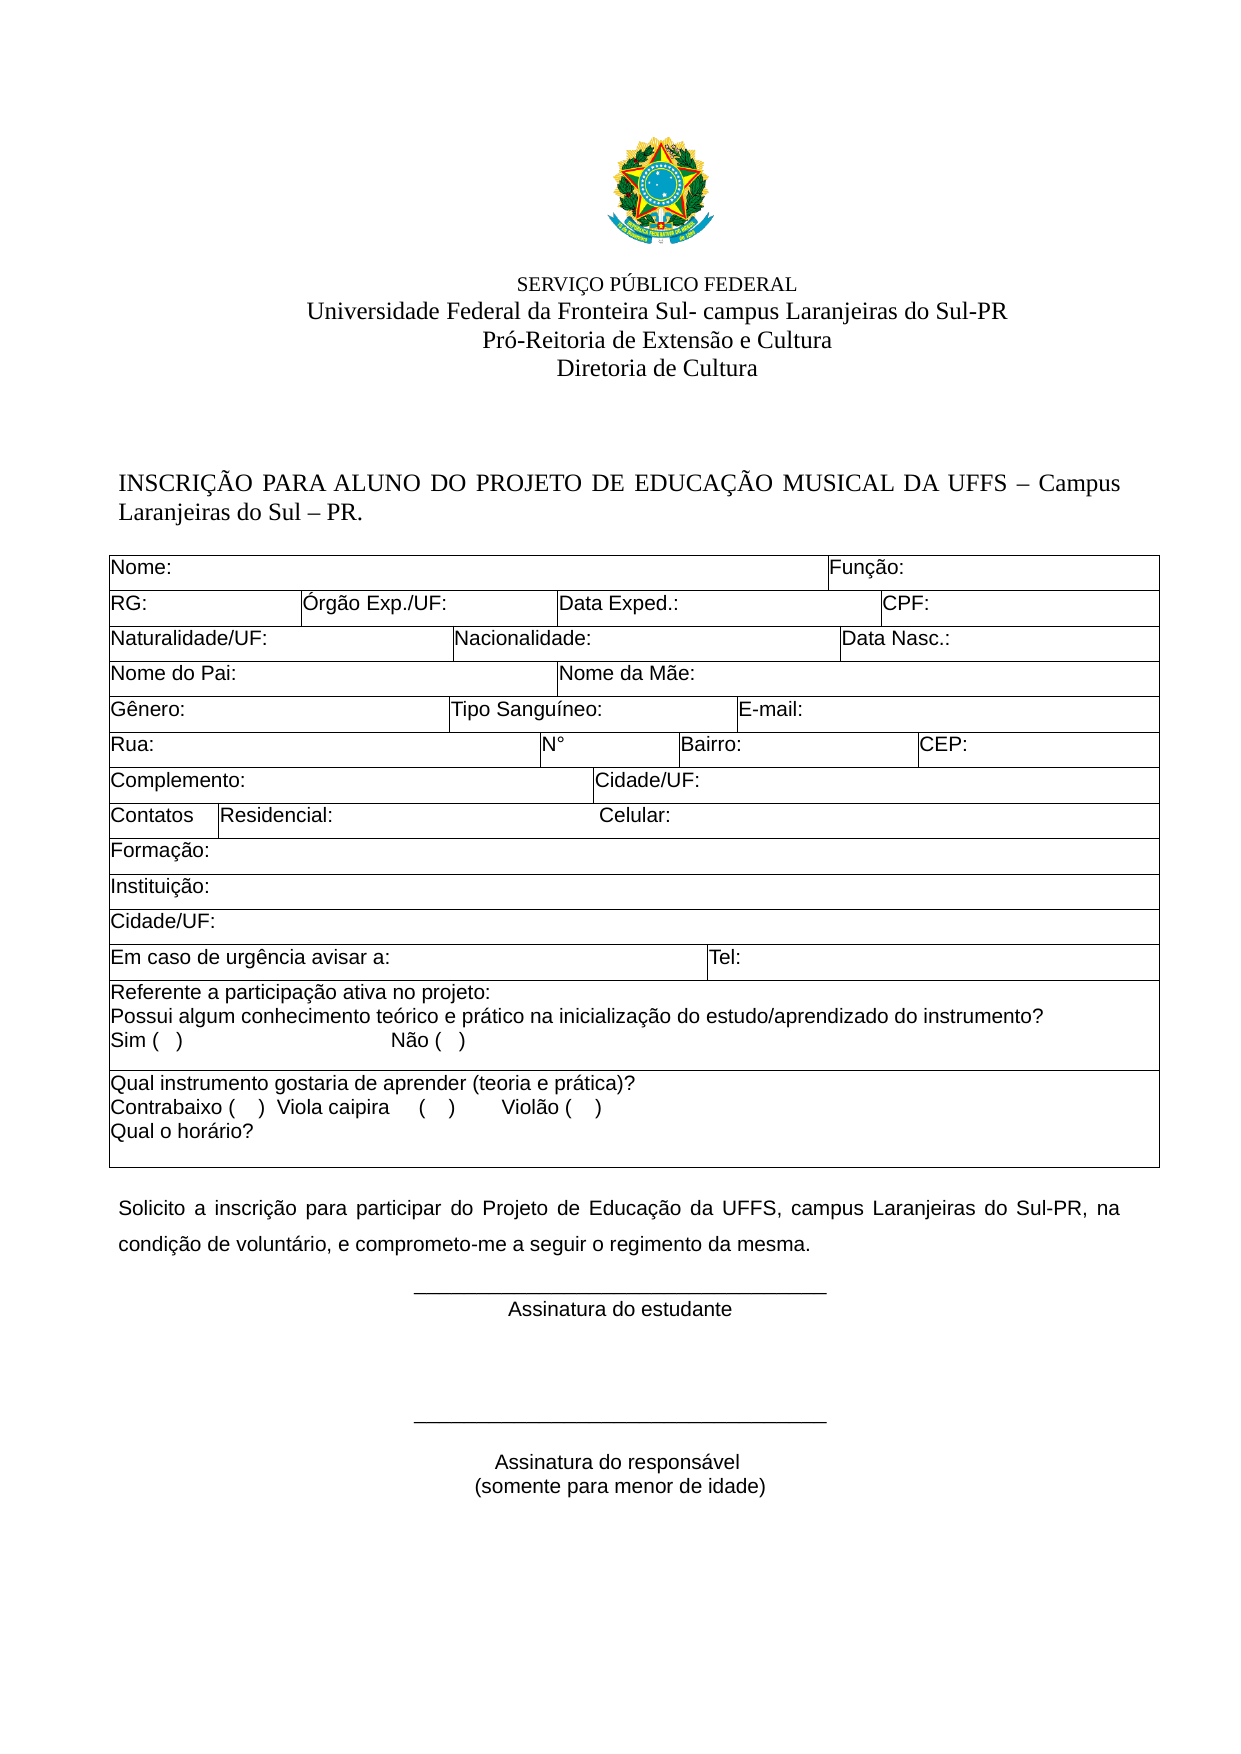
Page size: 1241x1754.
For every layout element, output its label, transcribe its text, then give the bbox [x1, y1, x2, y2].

text INSCRIÇÃO PARA ALUNO DO PROJETO DE EDUCAÇÃO MUSICAL DA UFFS – Campus Laranjeiras do Sul – PR. [118, 468, 1122, 526]
table_cell Órgão Exp./UF: [302, 591, 557, 626]
table_header Nome: [110, 556, 828, 590]
table_cell Data Exped.: [558, 591, 881, 626]
table_cell Nome da Mãe: [558, 662, 1159, 696]
text _________________________________ [118, 1268, 1122, 1297]
text Assinatura do responsável [118, 1450, 1122, 1474]
text Universidade Federal da Fronteira Sul- campus Laranjeiras do Sul-PR [118, 296, 1122, 325]
table_cell [708, 910, 1159, 944]
text (somente para menor de idade) [118, 1474, 1122, 1498]
text _________________________________ [118, 1397, 1122, 1426]
table_cell Em caso de urgência avisar a: [110, 945, 707, 980]
table_cell Residencial: Celular: [219, 804, 1159, 838]
table_cell RG: [110, 591, 301, 626]
picture [625, 222, 634, 227]
table_cell Naturalidade/UF: [110, 627, 453, 661]
table_cell Nome do Pai: [110, 662, 557, 696]
table_cell Tipo Sanguíneo: [450, 697, 737, 732]
table_cell Complemento: [110, 768, 593, 803]
table_cell Nacionalidade: [454, 627, 840, 661]
table_cell Gênero: [110, 697, 259, 732]
table_cell CEP: [919, 733, 1159, 767]
table_cell Contatos [110, 804, 218, 838]
picture [607, 137, 714, 244]
table_cell Data Nasc.: [841, 627, 1159, 661]
text Pró-Reitoria de Extensão e Cultura [118, 325, 1122, 353]
table_cell CPF: [882, 591, 1159, 626]
table_cell Cidade/UF: [110, 910, 707, 944]
table_cell E-mail: [738, 697, 1159, 732]
table_cell Bairro: [680, 733, 918, 767]
text Diretoria de Cultura [118, 353, 1122, 382]
table_cell Formação: [110, 839, 1159, 873]
table_header Função: [829, 556, 1159, 590]
table_cell Rua: [110, 733, 540, 767]
table_cell N° [541, 733, 679, 767]
table_cell Referente a participação ativa no projeto: Possui algum conhecimento teórico e prático na inicialização do estudo/aprendizado do instrumento? Sim ( ) Não ( ) [110, 981, 1159, 1070]
table_cell Instituição: [110, 875, 1159, 909]
table_cell Cidade/UF: [594, 768, 1159, 803]
table_cell Qual instrumento gostaria de aprender (teoria e prática)? Contrabaixo ( ) Viola caipira ( ) Violão ( ) Qual o horário? [110, 1071, 1159, 1167]
text Assinatura do estudante [118, 1297, 1122, 1321]
table_cell [259, 697, 449, 732]
table_cell Tel: [708, 945, 1159, 980]
text SERVIÇO PÚBLICO FEDERAL [118, 272, 1122, 296]
text Solicito a inscrição para participar do Projeto de Educação da UFFS, campus Laranjeiras do Sul-PR, na condição de voluntário, e comprometo-me a seguir o regimento da mesma. [118, 1196, 1122, 1256]
picture [678, 218, 714, 244]
picture [682, 222, 697, 231]
